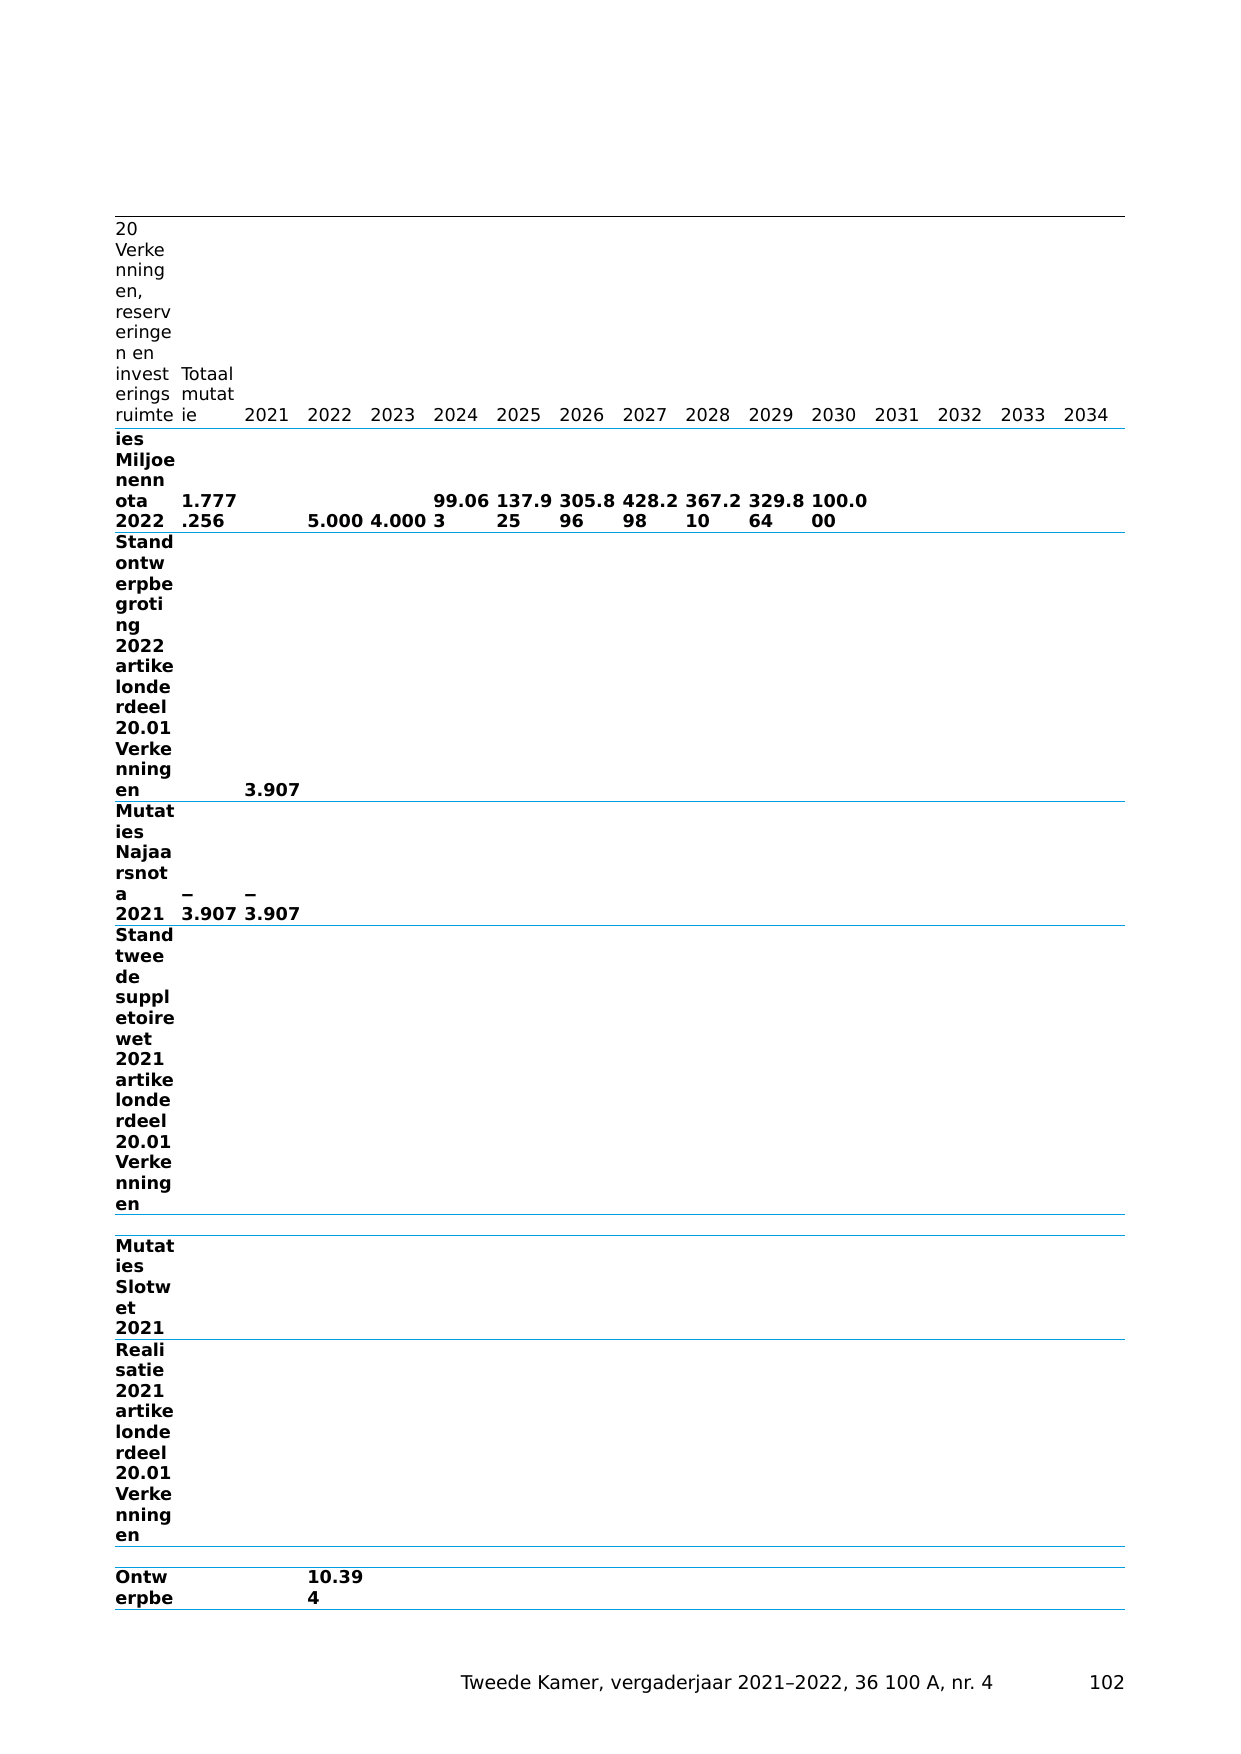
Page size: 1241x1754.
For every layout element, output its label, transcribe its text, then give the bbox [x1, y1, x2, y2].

table_cell [178, 1215, 241, 1235]
table_cell [493, 1568, 556, 1609]
table_cell [241, 429, 304, 532]
table_cell [619, 1236, 682, 1339]
table_cell [871, 1236, 934, 1339]
table_cell [682, 1236, 745, 1339]
table_cell [808, 1547, 871, 1567]
table_cell [1060, 1568, 1125, 1609]
table_cell [682, 1568, 745, 1609]
table_cell [493, 802, 556, 925]
table_cell [998, 802, 1060, 925]
table_cell [808, 533, 871, 801]
table_cell 100.000 [808, 429, 871, 532]
table_cell [556, 533, 619, 801]
table_cell [808, 1568, 871, 1609]
table_cell [304, 1215, 367, 1235]
table_cell Stand ontwerpbegroting 2022 artikelonderdeel 20.01 Verkenningen [115, 533, 178, 801]
table_cell [619, 533, 682, 801]
table_cell 5.000 [304, 429, 367, 532]
table_cell [493, 1340, 556, 1546]
table_cell [745, 1568, 808, 1609]
table_cell [304, 1547, 367, 1567]
table_cell [367, 1340, 430, 1546]
table_cell [745, 1340, 808, 1546]
table_cell [871, 1215, 934, 1235]
table_cell [178, 1568, 241, 1609]
table_cell 2023 [367, 217, 430, 428]
table_cell [241, 926, 304, 1214]
table_cell [178, 533, 241, 801]
table_cell [998, 1340, 1060, 1546]
table_cell [998, 1215, 1060, 1235]
table_cell [241, 1547, 304, 1567]
table_cell [115, 1215, 178, 1235]
table_cell [1060, 1340, 1125, 1546]
table_cell 2033 [998, 217, 1060, 428]
table_cell 137.925 [493, 429, 556, 532]
table_cell [556, 802, 619, 925]
table_cell [808, 802, 871, 925]
table_cell 2027 [619, 217, 682, 428]
table_cell [745, 1547, 808, 1567]
table_cell [430, 802, 493, 925]
table_cell [745, 802, 808, 925]
table_cell [998, 429, 1060, 532]
table_cell [430, 533, 493, 801]
table_cell [367, 1547, 430, 1567]
table_cell [493, 1547, 556, 1567]
table_cell [556, 1568, 619, 1609]
table_cell 2022 [304, 217, 367, 428]
table_cell 2031 [871, 217, 934, 428]
table_cell [556, 1340, 619, 1546]
table_cell 10.394 [304, 1568, 367, 1609]
table_cell [241, 1340, 304, 1546]
table_cell [304, 1236, 367, 1339]
table_cell [493, 533, 556, 801]
table_cell 329.864 [745, 429, 808, 532]
table_cell [682, 533, 745, 801]
table_cell [998, 926, 1060, 1214]
table_cell 99.063 [430, 429, 493, 532]
table_cell [619, 802, 682, 925]
table_cell [934, 1215, 997, 1235]
table_cell [1060, 533, 1125, 801]
table_cell [808, 1236, 871, 1339]
table_cell [682, 926, 745, 1214]
table_cell [998, 1236, 1060, 1339]
table_cell [556, 1547, 619, 1567]
table_cell [178, 926, 241, 1214]
table_cell [1060, 1215, 1125, 1235]
table_cell 2030 [808, 217, 871, 428]
table_cell [430, 926, 493, 1214]
table_cell [556, 1215, 619, 1235]
table_cell 2026 [556, 217, 619, 428]
table_cell [619, 1340, 682, 1546]
table_cell 305.896 [556, 429, 619, 532]
table_cell [871, 926, 934, 1214]
table_cell ‒ 3.907 [178, 802, 241, 925]
table_header Tabel 10 Artikel 20 Verkenningen, reserveringen en investeringsruimte [115, 191, 1125, 216]
table_cell [430, 1568, 493, 1609]
table_cell [998, 1547, 1060, 1567]
table_cell [682, 1215, 745, 1235]
table_cell [934, 1340, 997, 1546]
table_cell 2024 [430, 217, 493, 428]
table_cell 2034 [1060, 217, 1125, 428]
table_cell [241, 1215, 304, 1235]
table_cell 2025 [493, 217, 556, 428]
table_cell [178, 1340, 241, 1546]
table_cell [304, 1340, 367, 1546]
table_cell [871, 1340, 934, 1546]
table_cell 2032 [934, 217, 997, 428]
table_cell 428.298 [619, 429, 682, 532]
table_cell [493, 1215, 556, 1235]
table_cell 2028 [682, 217, 745, 428]
table_cell [808, 1215, 871, 1235]
table_cell [367, 1236, 430, 1339]
table_cell [934, 429, 997, 532]
table_cell [367, 926, 430, 1214]
table_cell [556, 926, 619, 1214]
table_cell Mutaties Najaarsnota 2021 [115, 802, 178, 925]
table_cell 367.210 [682, 429, 745, 532]
table_cell [304, 533, 367, 801]
table_cell [367, 1215, 430, 1235]
table_cell [745, 926, 808, 1214]
table_cell [304, 802, 367, 925]
table_cell [178, 1236, 241, 1339]
table_cell [934, 1568, 997, 1609]
table_cell [745, 533, 808, 801]
table_cell [934, 926, 997, 1214]
table_cell [493, 1236, 556, 1339]
table_cell ies Miljoenennota 2022 [115, 429, 178, 532]
table_cell [430, 1236, 493, 1339]
table_cell [934, 533, 997, 801]
table_cell [871, 1568, 934, 1609]
table_cell [682, 1340, 745, 1546]
table_cell [430, 1215, 493, 1235]
table_cell [934, 1236, 997, 1339]
table_cell Totaal mutatie [178, 217, 241, 428]
table_cell [871, 1547, 934, 1567]
table_cell [745, 1215, 808, 1235]
table_cell [367, 1568, 430, 1609]
table_cell [304, 926, 367, 1214]
table_cell [619, 1215, 682, 1235]
table_cell [430, 1340, 493, 1546]
table_cell 1.777.256 [178, 429, 241, 532]
table_cell [241, 1236, 304, 1339]
table_cell Ontwerpbe [115, 1568, 178, 1609]
table_cell [1060, 429, 1125, 532]
table_cell Stand tweede suppletoire wet 2021 artikelonderdeel 20.01 Verkenningen [115, 926, 178, 1214]
table_cell 4.000 [367, 429, 430, 532]
table_cell [808, 926, 871, 1214]
table_cell 3.907 [241, 533, 304, 801]
table_cell [1060, 1547, 1125, 1567]
table_cell [682, 1547, 745, 1567]
table_cell [619, 926, 682, 1214]
table_cell [871, 802, 934, 925]
table_cell Realisatie 2021 artikelonderdeel 20.01 Verkenningen [115, 1340, 178, 1546]
table_cell [998, 533, 1060, 801]
table_cell [241, 1568, 304, 1609]
table_cell [619, 1547, 682, 1567]
table_cell [1060, 1236, 1125, 1339]
table_cell [115, 1547, 178, 1567]
table_cell [619, 1568, 682, 1609]
table_cell [934, 802, 997, 925]
table_cell 2021 [241, 217, 304, 428]
table_cell [808, 1340, 871, 1546]
table_cell 20 Verkenningen, reserveringen en investeringsruimte [115, 217, 178, 428]
table_cell [1060, 802, 1125, 925]
table_cell 2029 [745, 217, 808, 428]
table_cell [998, 1568, 1060, 1609]
table_cell [178, 1547, 241, 1567]
table_cell [745, 1236, 808, 1339]
table_cell [934, 1547, 997, 1567]
table_cell [682, 802, 745, 925]
table_cell [493, 926, 556, 1214]
table_cell [556, 1236, 619, 1339]
table_cell [367, 533, 430, 801]
table_cell Mutaties Slotwet 2021 [115, 1236, 178, 1339]
table_cell [1060, 926, 1125, 1214]
table_cell [871, 533, 934, 801]
table_cell ‒ 3.907 [241, 802, 304, 925]
table_cell [430, 1547, 493, 1567]
table_cell [871, 429, 934, 532]
table_cell [367, 802, 430, 925]
